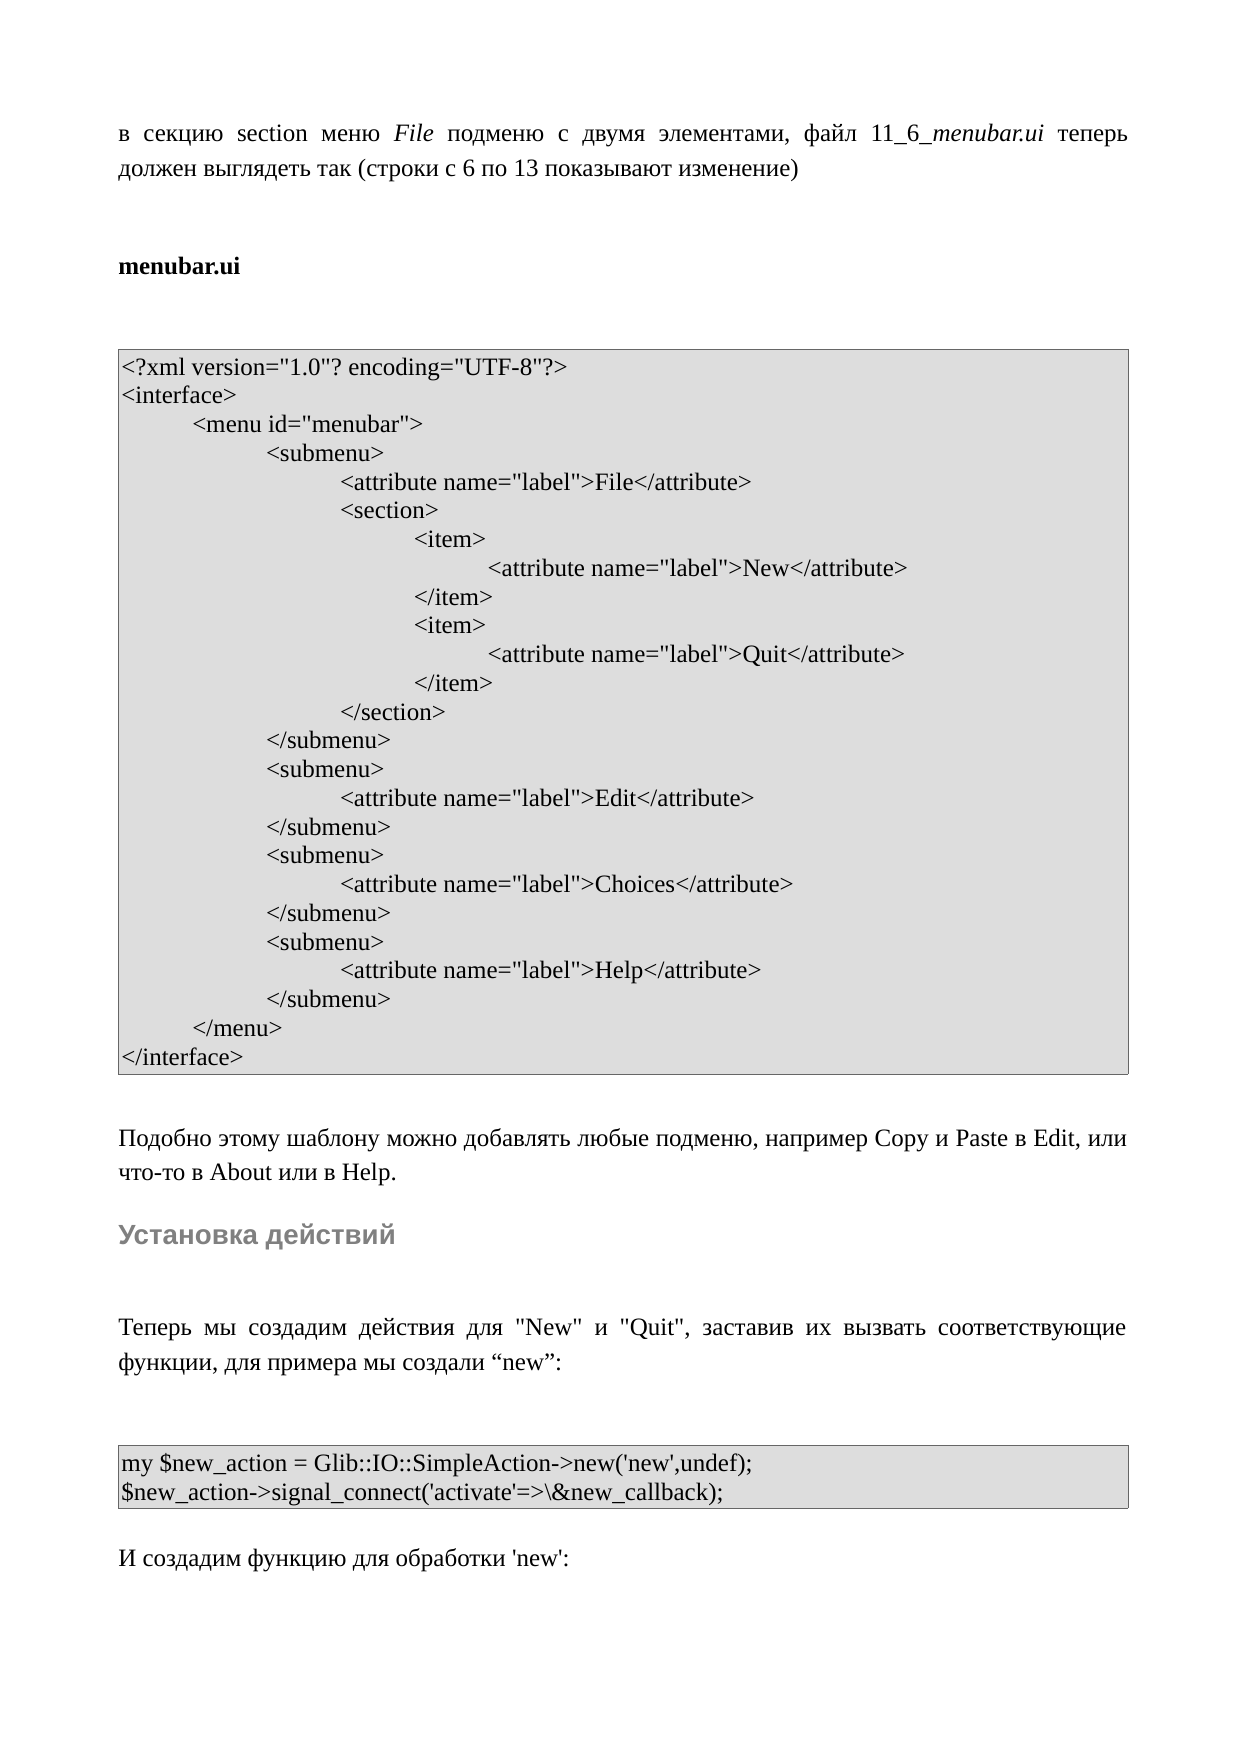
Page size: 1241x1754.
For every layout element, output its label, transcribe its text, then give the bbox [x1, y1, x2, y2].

subtitle Установка действий [118, 1219, 1128, 1251]
text </submenu> [119, 981, 1128, 1010]
text <section> [119, 493, 1128, 521]
text Подобно этому шаблону можно добавлять любые подменю, например Copy и Paste в Edit, или что-то в About или в Help. [118, 1123, 1128, 1186]
text </submenu> [119, 809, 1128, 838]
text <submenu> [119, 751, 1128, 780]
text my $new_action = Glib::IO::SimpleAction->new('new',undef); [119, 1446, 1128, 1473]
text И создадим функцию для обработки 'new': [118, 1509, 1128, 1572]
text <submenu> [119, 435, 1128, 464]
text <attribute name="label">Help</attribute> [119, 953, 1128, 981]
text <attribute name="label">New</attribute> [119, 550, 1128, 579]
text </submenu> [119, 895, 1128, 924]
text <interface> [119, 378, 1128, 406]
text </submenu> [119, 723, 1128, 751]
text <attribute name="label">Edit</attribute> [119, 780, 1128, 809]
text </item> [119, 579, 1128, 608]
text <?xml version="1.0"? encoding="UTF-8"?> [119, 350, 1128, 378]
text <item> [119, 521, 1128, 550]
text <submenu> [119, 838, 1128, 866]
text menubar.ui [118, 251, 1128, 279]
text </menu> [119, 1010, 1128, 1039]
text </section> [119, 694, 1128, 723]
text <submenu> [119, 924, 1128, 953]
text <attribute name="label">Quit</attribute> [119, 636, 1128, 665]
text в секцию section меню File подменю с двумя элементами, файл 11_6_menubar.ui теперь должен выглядеть так (строки с 6 по 13 показывают изменение) [118, 118, 1128, 181]
text $new_action->signal_connect('activate'=>\&new_callback); [119, 1473, 1128, 1508]
text <attribute name="label">Choices</attribute> [119, 866, 1128, 895]
text <item> [119, 608, 1128, 636]
text </item> [119, 665, 1128, 694]
text Теперь мы создадим действия для "New" и "Quit", заставив их вызвать соответствующие функции, для примера мы создали “new”: [118, 1312, 1128, 1375]
text <attribute name="label">File</attribute> [119, 464, 1128, 493]
text <menu id="menubar"> [119, 406, 1128, 435]
text </interface> [119, 1039, 1128, 1074]
